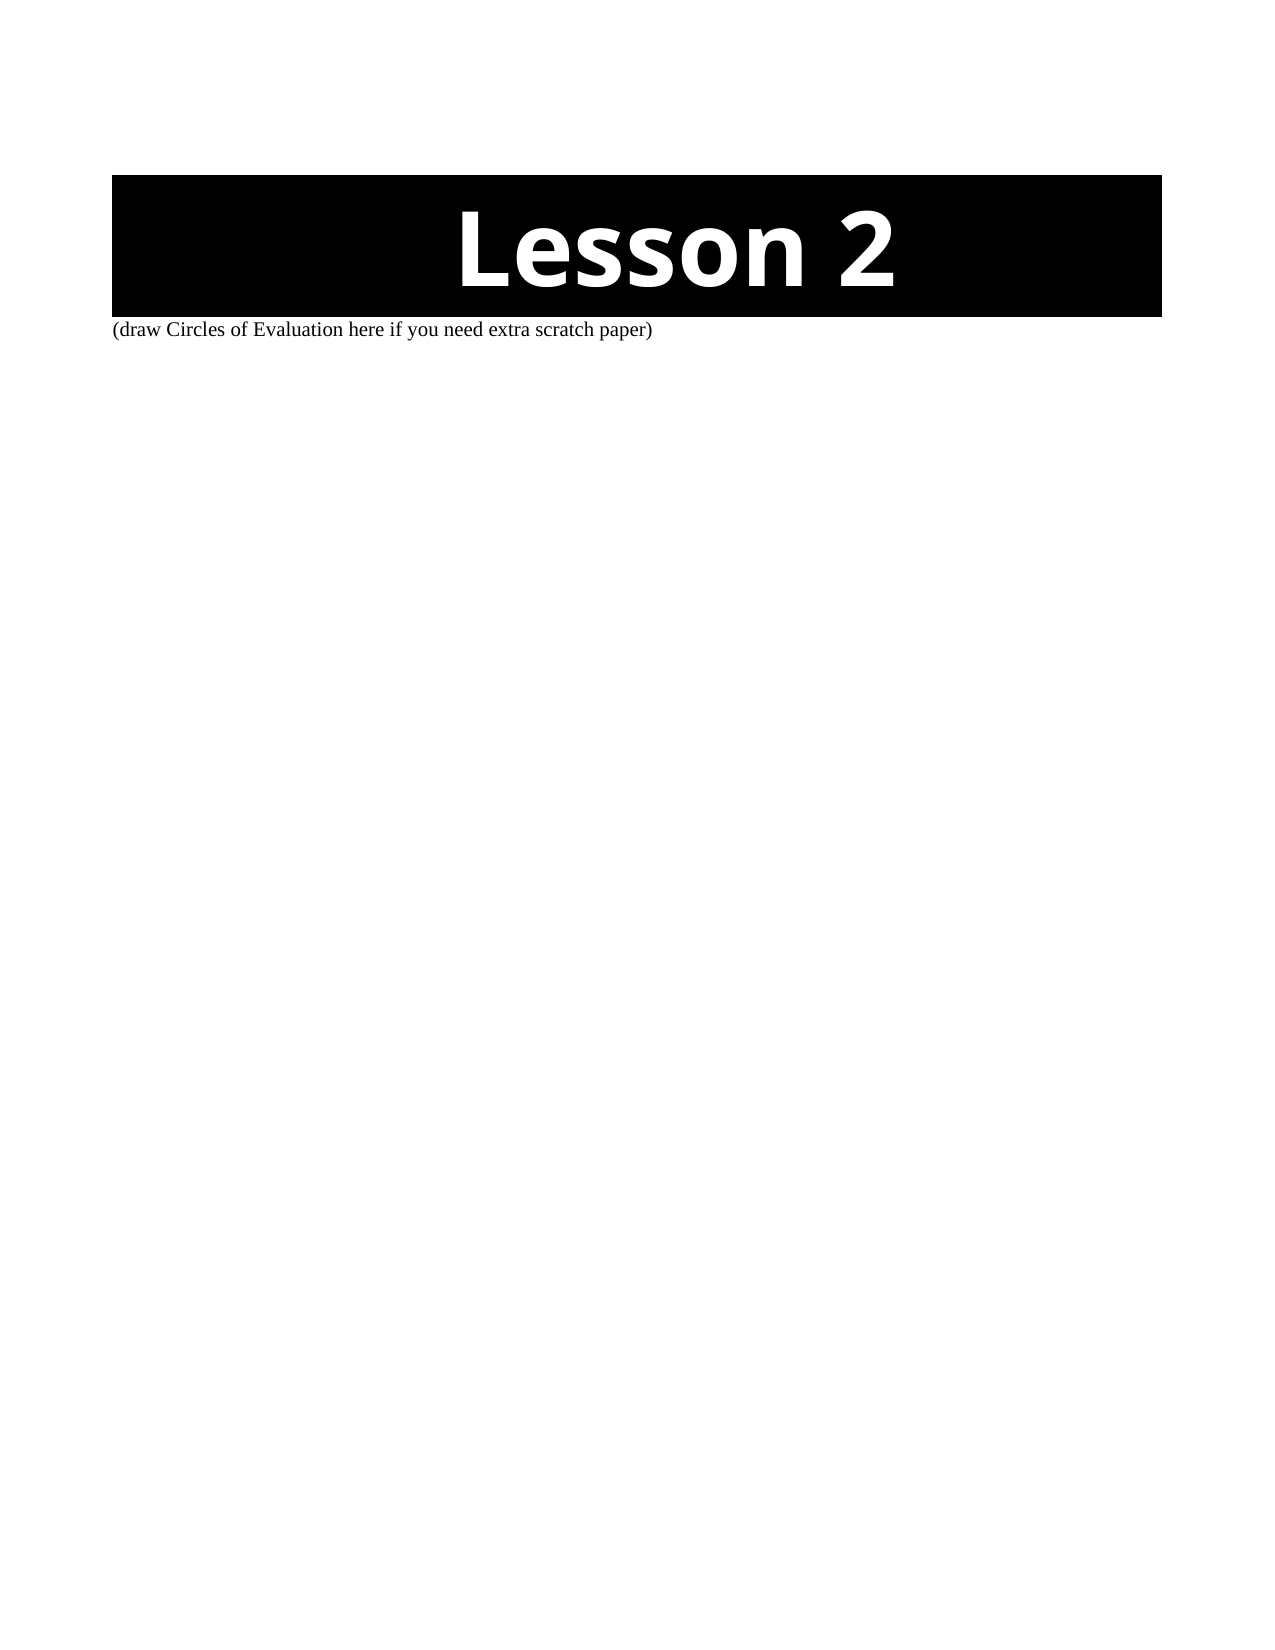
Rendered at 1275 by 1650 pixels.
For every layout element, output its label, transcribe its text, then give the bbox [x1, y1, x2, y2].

subtitle Lesson 2 [112, 175, 1162, 317]
text (draw Circles of Evaluation here if you need extra scratch paper) [112, 317, 1162, 341]
